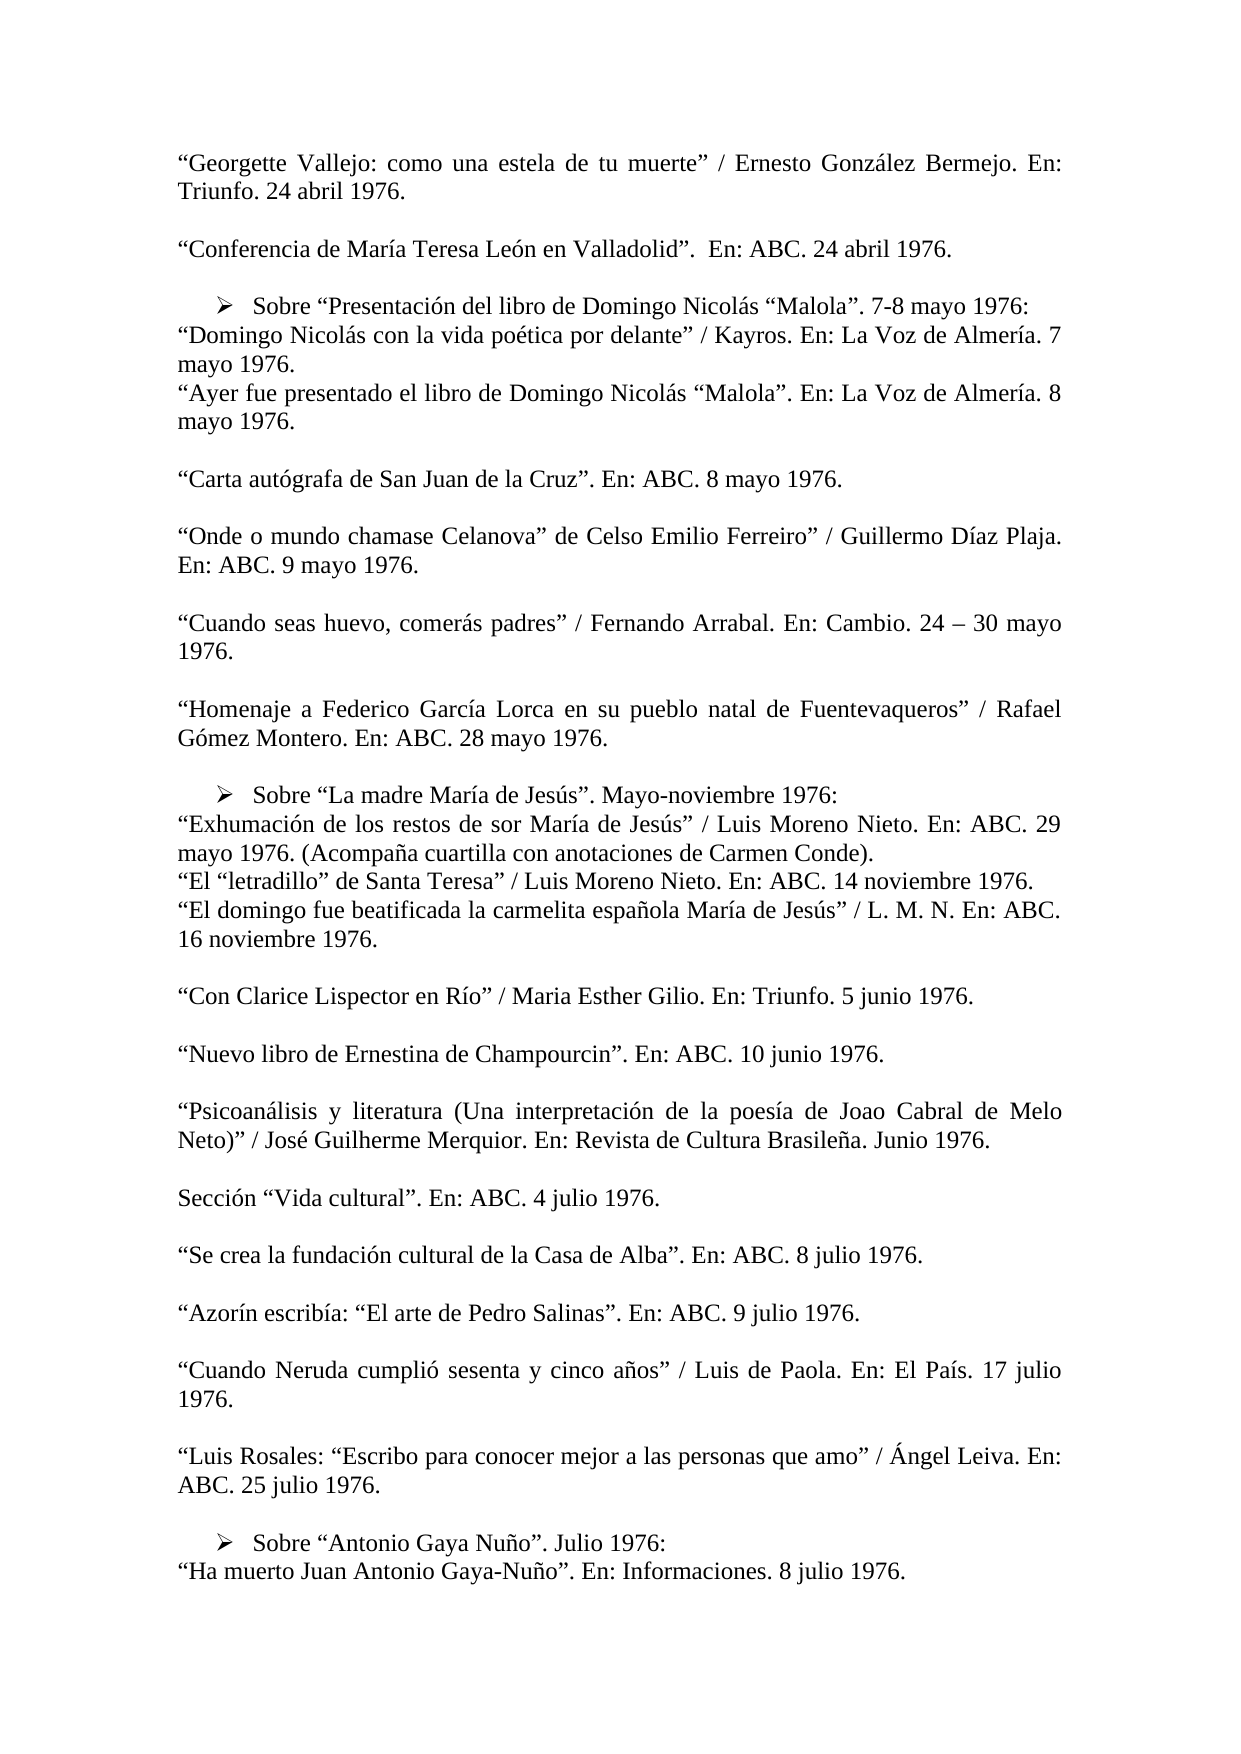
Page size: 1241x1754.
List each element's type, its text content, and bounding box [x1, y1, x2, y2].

text “Ayer fue presentado el libro de Domingo Nicolás “Malola”. En: La Voz de Almería. 8 mayo 1976. [177, 378, 1063, 435]
text “Georgette Vallejo: como una estela de tu muerte” / Ernesto González Bermejo. En: Triunfo. 24 abril 1976. [177, 148, 1063, 205]
text “Domingo Nicolás con la vida poética por delante” / Kayros. En: La Voz de Almería. 7 mayo 1976. [177, 320, 1063, 378]
text “Psicoanálisis y literatura (Una interpretación de la poesía de Joao Cabral de Melo Neto)” / José Guilherme Merquior. En: Revista de Cultura Brasileña. Junio 1976. [177, 1096, 1063, 1154]
list Sobre “Presentación del libro de Domingo Nicolás “Malola”. 7-8 mayo 1976: [215, 291, 1063, 320]
text “Cuando seas huevo, comerás padres” / Fernando Arrabal. En: Cambio. 24 – 30 mayo 1976. [177, 608, 1063, 665]
text “Azorín escribía: “El arte de Pedro Salinas”. En: ABC. 9 julio 1976. [177, 1298, 1063, 1326]
text “Onde o mundo chamase Celanova” de Celso Emilio Ferreiro” / Guillermo Díaz Plaja. En: ABC. 9 mayo 1976. [177, 521, 1063, 579]
text “El “letradillo” de Santa Teresa” / Luis Moreno Nieto. En: ABC. 14 noviembre 1976. [177, 866, 1063, 895]
text “El domingo fue beatificada la carmelita española María de Jesús” / L. M. N. En: ABC. 16 noviembre 1976. [177, 895, 1063, 953]
text “Se crea la fundación cultural de la Casa de Alba”. En: ABC. 8 julio 1976. [177, 1240, 1063, 1269]
text “Nuevo libro de Ernestina de Champourcin”. En: ABC. 10 junio 1976. [177, 1039, 1063, 1068]
text Sección “Vida cultural”. En: ABC. 4 julio 1976. [177, 1183, 1063, 1211]
list Sobre “Antonio Gaya Nuño”. Julio 1976: [215, 1528, 1063, 1556]
text “Luis Rosales: “Escribo para conocer mejor a las personas que amo” / Ángel Leiva. En: ABC. 25 julio 1976. [177, 1441, 1063, 1499]
text “Conferencia de María Teresa León en Valladolid”. En: ABC. 24 abril 1976. [177, 234, 1063, 263]
text “Con Clarice Lispector en Río” / Maria Esther Gilio. En: Triunfo. 5 junio 1976. [177, 981, 1063, 1010]
text “Homenaje a Federico García Lorca en su pueblo natal de Fuentevaqueros” / Rafael Gómez Montero. En: ABC. 28 mayo 1976. [177, 694, 1063, 751]
text “Exhumación de los restos de sor María de Jesús” / Luis Moreno Nieto. En: ABC. 29 mayo 1976. (Acompaña cuartilla con anotaciones de Carmen Conde). [177, 809, 1063, 866]
text “Ha muerto Juan Antonio Gaya-Nuño”. En: Informaciones. 8 julio 1976. [177, 1556, 1063, 1585]
text “Cuando Neruda cumplió sesenta y cinco años” / Luis de Paola. En: El País. 17 julio 1976. [177, 1355, 1063, 1413]
text “Carta autógrafa de San Juan de la Cruz”. En: ABC. 8 mayo 1976. [177, 464, 1063, 493]
list Sobre “La madre María de Jesús”. Mayo-noviembre 1976: [215, 780, 1063, 809]
